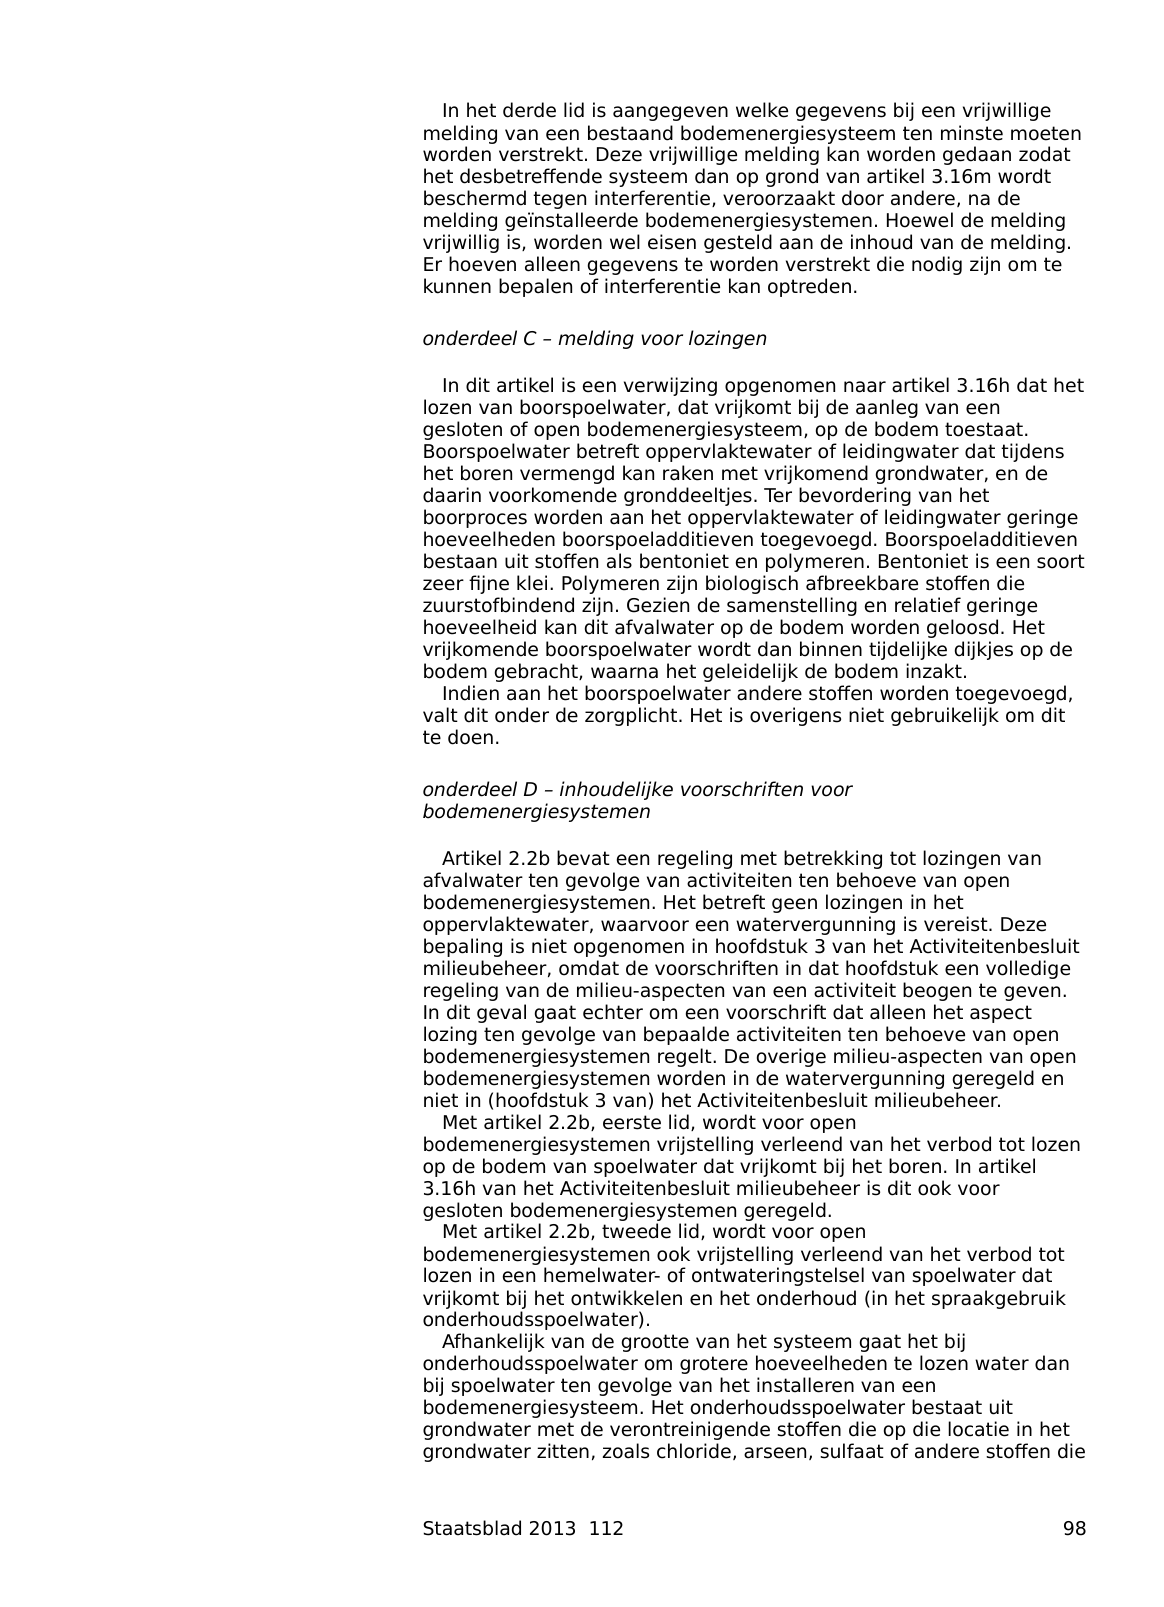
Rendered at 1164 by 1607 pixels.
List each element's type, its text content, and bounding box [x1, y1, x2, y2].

subtitle onderdeel D – inhoudelijke voorschriften voor bodemenergiesystemen [422, 779, 1087, 823]
text Indien aan het boorspoelwater andere stoffen worden toegevoegd, valt dit onder de zorgplicht. Het is overigens niet gebruikelijk om dit te doen. [422, 683, 1087, 749]
text Artikel 2.2b bevat een regeling met betrekking tot lozingen van afvalwater ten gevolge van activiteiten ten behoeve van open bodemenergiesystemen. Het betreft geen lozingen in het oppervlaktewater, waarvoor een watervergunning is vereist. Deze bepaling is niet opgenomen in hoofdstuk 3 van het Activiteitenbesluit milieubeheer, omdat de voorschriften in dat hoofdstuk een volledige regeling van de milieu-aspecten van een activiteit beogen te geven. In dit geval gaat echter om een voorschrift dat alleen het aspect lozing ten gevolge van bepaalde activiteiten ten behoeve van open bodemenergiesystemen regelt. De overige milieu-aspecten van open bodemenergiesystemen worden in de watervergunning geregeld en niet in (hoofdstuk 3 van) het Activiteitenbesluit milieubeheer. [422, 848, 1087, 1112]
text In dit artikel is een verwijzing opgenomen naar artikel 3.16h dat het lozen van boorspoelwater, dat vrijkomt bij de aanleg van een gesloten of open bodemenergiesysteem, op de bodem toestaat. Boorspoelwater betreft oppervlaktewater of leidingwater dat tijdens het boren vermengd kan raken met vrijkomend grondwater, en de daarin voorkomende gronddeeltjes. Ter bevordering van het boorproces worden aan het oppervlaktewater of leidingwater geringe hoeveelheden boorspoeladditieven toegevoegd. Boorspoeladditieven bestaan uit stoffen als bentoniet en polymeren. Bentoniet is een soort zeer fijne klei. Polymeren zijn biologisch afbreekbare stoffen die zuurstofbindend zijn. Gezien de samenstelling en relatief geringe hoeveelheid kan dit afvalwater op de bodem worden geloosd. Het vrijkomende boorspoelwater wordt dan binnen tijdelijke dijkjes op de bodem gebracht, waarna het geleidelijk de bodem inzakt. [422, 375, 1087, 683]
text In het derde lid is aangegeven welke gegevens bij een vrijwillige melding van een bestaand bodemenergiesysteem ten minste moeten worden verstrekt. Deze vrijwillige melding kan worden gedaan zodat het desbetreffende systeem dan op grond van artikel 3.16m wordt beschermd tegen interferentie, veroorzaakt door andere, na de melding geïnstalleerde bodemenergiesystemen. Hoewel de melding vrijwillig is, worden wel eisen gesteld aan de inhoud van de melding. Er hoeven alleen gegevens te worden verstrekt die nodig zijn om te kunnen bepalen of interferentie kan optreden. [422, 100, 1087, 298]
text Met artikel 2.2b, tweede lid, wordt voor open bodemenergiesystemen ook vrijstelling verleend van het verbod tot lozen in een hemelwater- of ontwateringstelsel van spoelwater dat vrijkomt bij het ontwikkelen en het onderhoud (in het spraakgebruik onderhoudsspoelwater). [422, 1221, 1087, 1331]
subtitle onderdeel C – melding voor lozingen [422, 328, 1087, 350]
text Afhankelijk van de grootte van het systeem gaat het bij onderhoudsspoelwater om grotere hoeveelheden te lozen water dan bij spoelwater ten gevolge van het installeren van een bodemenergiesysteem. Het onderhoudsspoelwater bestaat uit grondwater met de verontreinigende stoffen die op die locatie in het grondwater zitten, zoals chloride, arseen, sulfaat of andere stoffen die [422, 1331, 1087, 1463]
text Met artikel 2.2b, eerste lid, wordt voor open bodemenergiesystemen vrijstelling verleend van het verbod tot lozen op de bodem van spoelwater dat vrijkomt bij het boren. In artikel 3.16h van het Activiteitenbesluit milieubeheer is dit ook voor gesloten bodemenergiesystemen geregeld. [422, 1112, 1087, 1221]
